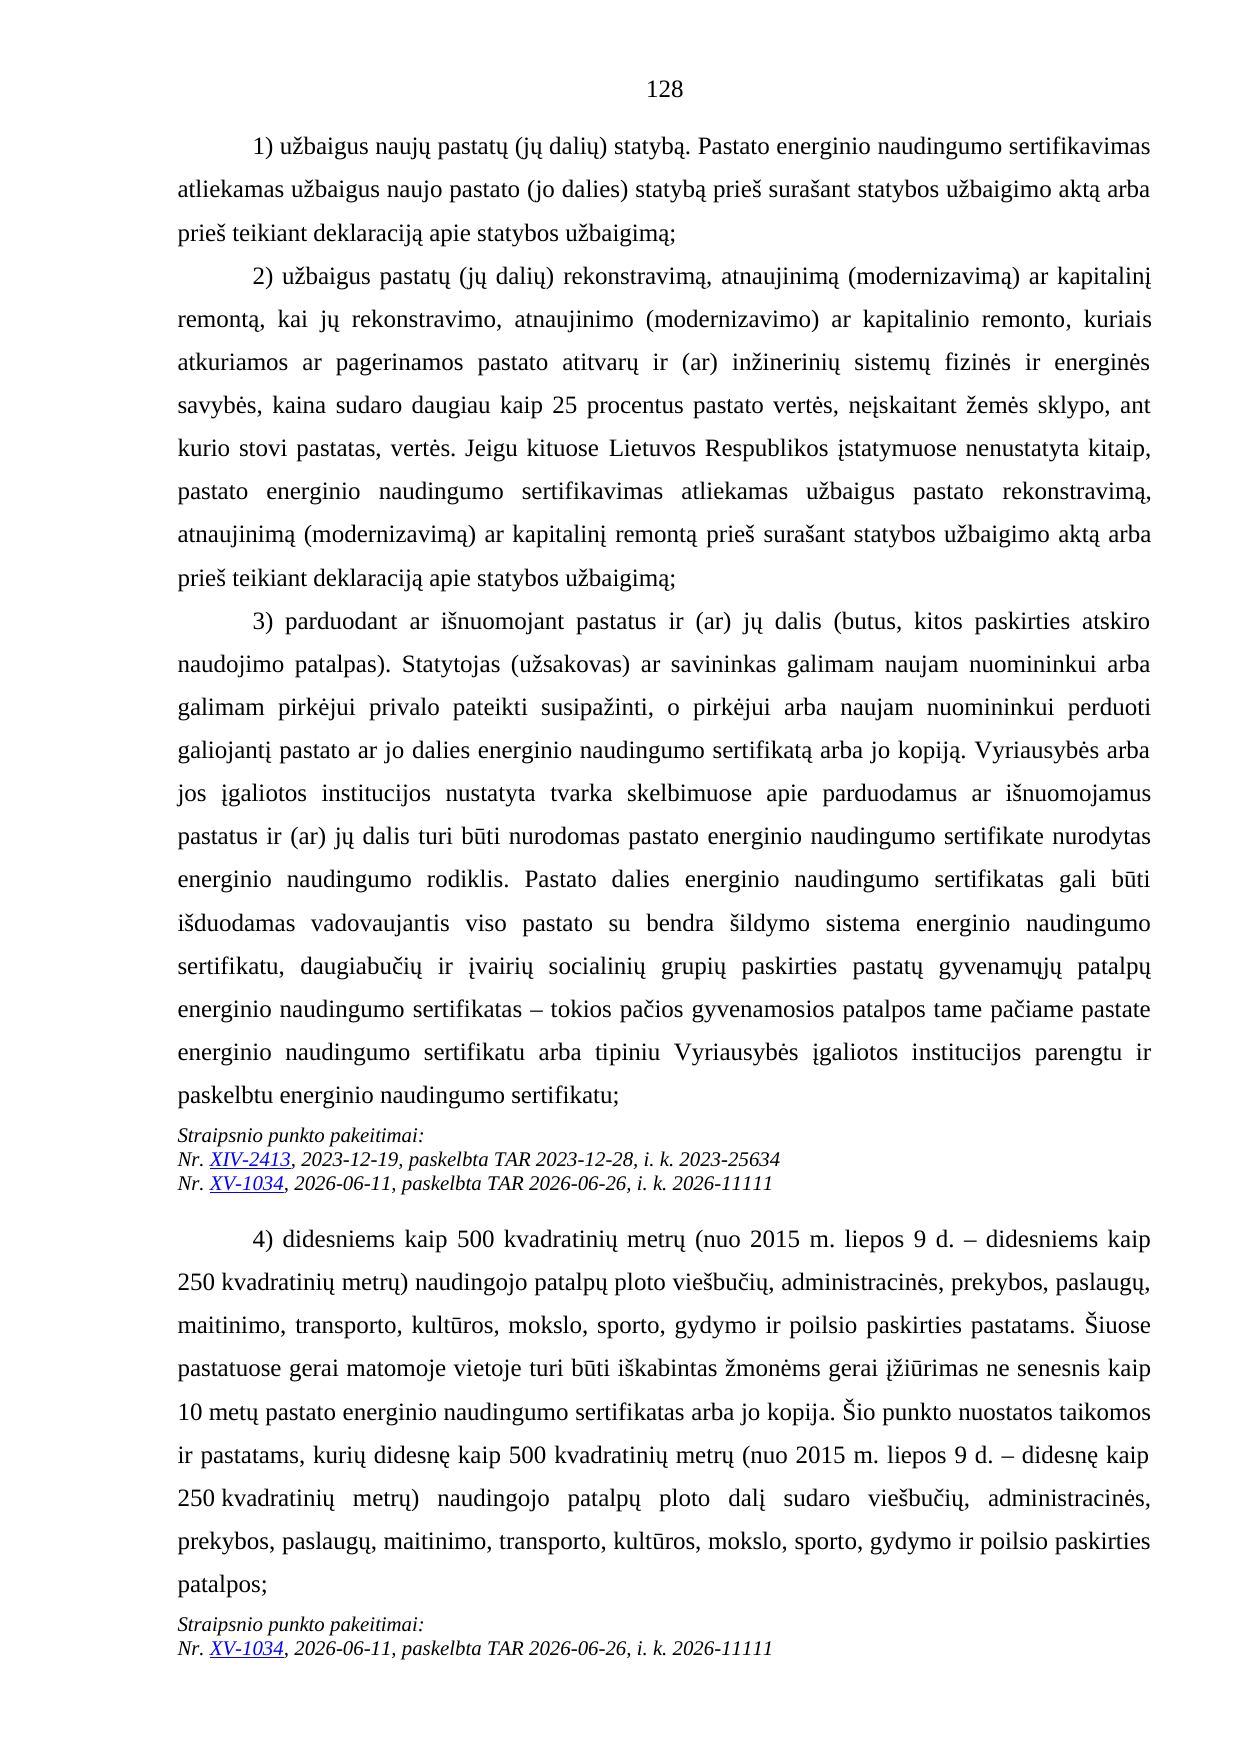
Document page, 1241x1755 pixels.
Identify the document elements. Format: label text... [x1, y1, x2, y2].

text Nr. XV-1034, 2026-06-11, paskelbta TAR 2026-06-26, i. k. 2026-11111 [177, 1636, 1152, 1660]
text Straipsnio punkto pakeitimai: [177, 1612, 1152, 1636]
text 1) užbaigus naujų pastatų (jų dalių) statybą. Pastato energinio naudingumo sertifikavimas atliekamas užbaigus naujo pastato (jo dalies) statybą prieš surašant statybos užbaigimo aktą arba prieš teikiant deklaraciją apie statybos užbaigimą; [177, 131, 1152, 246]
text Nr. XIV-2413, 2023-12-19, paskelbta TAR 2023-12-28, i. k. 2023-25634 [177, 1147, 1152, 1171]
text 3) parduodant ar išnuomojant pastatus ir (ar) jų dalis (butus, kitos paskirties atskiro naudojimo patalpas). Statytojas (užsakovas) ar savininkas galimam naujam nuomininkui arba galimam pirkėjui privalo pateikti susipažinti, o pirkėjui arba naujam nuomininkui perduoti galiojantį pastato ar jo dalies energinio naudingumo sertifikatą arba jo kopiją. Vyriausybės arba jos įgaliotos institucijos nustatyta tvarka skelbimuose apie parduodamus ar išnuomojamus pastatus ir (ar) jų dalis turi būti nurodomas pastato energinio naudingumo sertifikate nurodytas energinio naudingumo rodiklis. Pastato dalies energinio naudingumo sertifikatas gali būti išduodamas vadovaujantis viso pastato su bendra šildymo sistema energinio naudingumo sertifikatu, daugiabučių ir įvairių socialinių grupių paskirties pastatų gyvenamųjų patalpų energinio naudingumo sertifikatas – tokios pačios gyvenamosios patalpos tame pačiame pastate energinio naudingumo sertifikatu arba tipiniu Vyriausybės įgaliotos institucijos parengtu ir paskelbtu energinio naudingumo sertifikatu; [177, 606, 1152, 1109]
text Nr. XV-1034, 2026-06-11, paskelbta TAR 2026-06-26, i. k. 2026-11111 [177, 1171, 1152, 1195]
text Straipsnio punkto pakeitimai: [177, 1123, 1152, 1147]
text 2) užbaigus pastatų (jų dalių) rekonstravimą, atnaujinimą (modernizavimą) ar kapitalinį remontą, kai jų rekonstravimo, atnaujinimo (modernizavimo) ar kapitalinio remonto, kuriais atkuriamos ar pagerinamos pastato atitvarų ir (ar) inžinerinių sistemų fizinės ir energinės savybės, kaina sudaro daugiau kaip 25 procentus pastato vertės, neįskaitant žemės sklypo, ant kurio stovi pastatas, vertės. Jeigu kituose Lietuvos Respublikos įstatymuose nenustatyta kitaip, pastato energinio naudingumo sertifikavimas atliekamas užbaigus pastato rekonstravimą, atnaujinimą (modernizavimą) ar kapitalinį remontą prieš surašant statybos užbaigimo aktą arba prieš teikiant deklaraciją apie statybos užbaigimą; [177, 261, 1152, 591]
text 4) didesniems kaip 500 kvadratinių metrų (nuo 2015 m. liepos 9 d. – didesniems kaip 250 kvadratinių metrų) naudingojo patalpų ploto viešbučių, administracinės, prekybos, paslaugų, maitinimo, transporto, kultūros, mokslo, sporto, gydymo ir poilsio paskirties pastatams. Šiuose pastatuose gerai matomoje vietoje turi būti iškabintas žmonėms gerai įžiūrimas ne senesnis kaip 10 metų pastato energinio naudingumo sertifikatas arba jo kopija. Šio punkto nuostatos taikomos ir pastatams, kurių didesnę kaip 500 kvadratinių metrų (nuo 2015 m. liepos 9 d. – didesnę kaip 250 kvadratinių metrų) naudingojo patalpų ploto dalį sudaro viešbučių, administracinės, prekybos, paslaugų, maitinimo, transporto, kultūros, mokslo, sporto, gydymo ir poilsio paskirties patalpos; [177, 1224, 1152, 1598]
